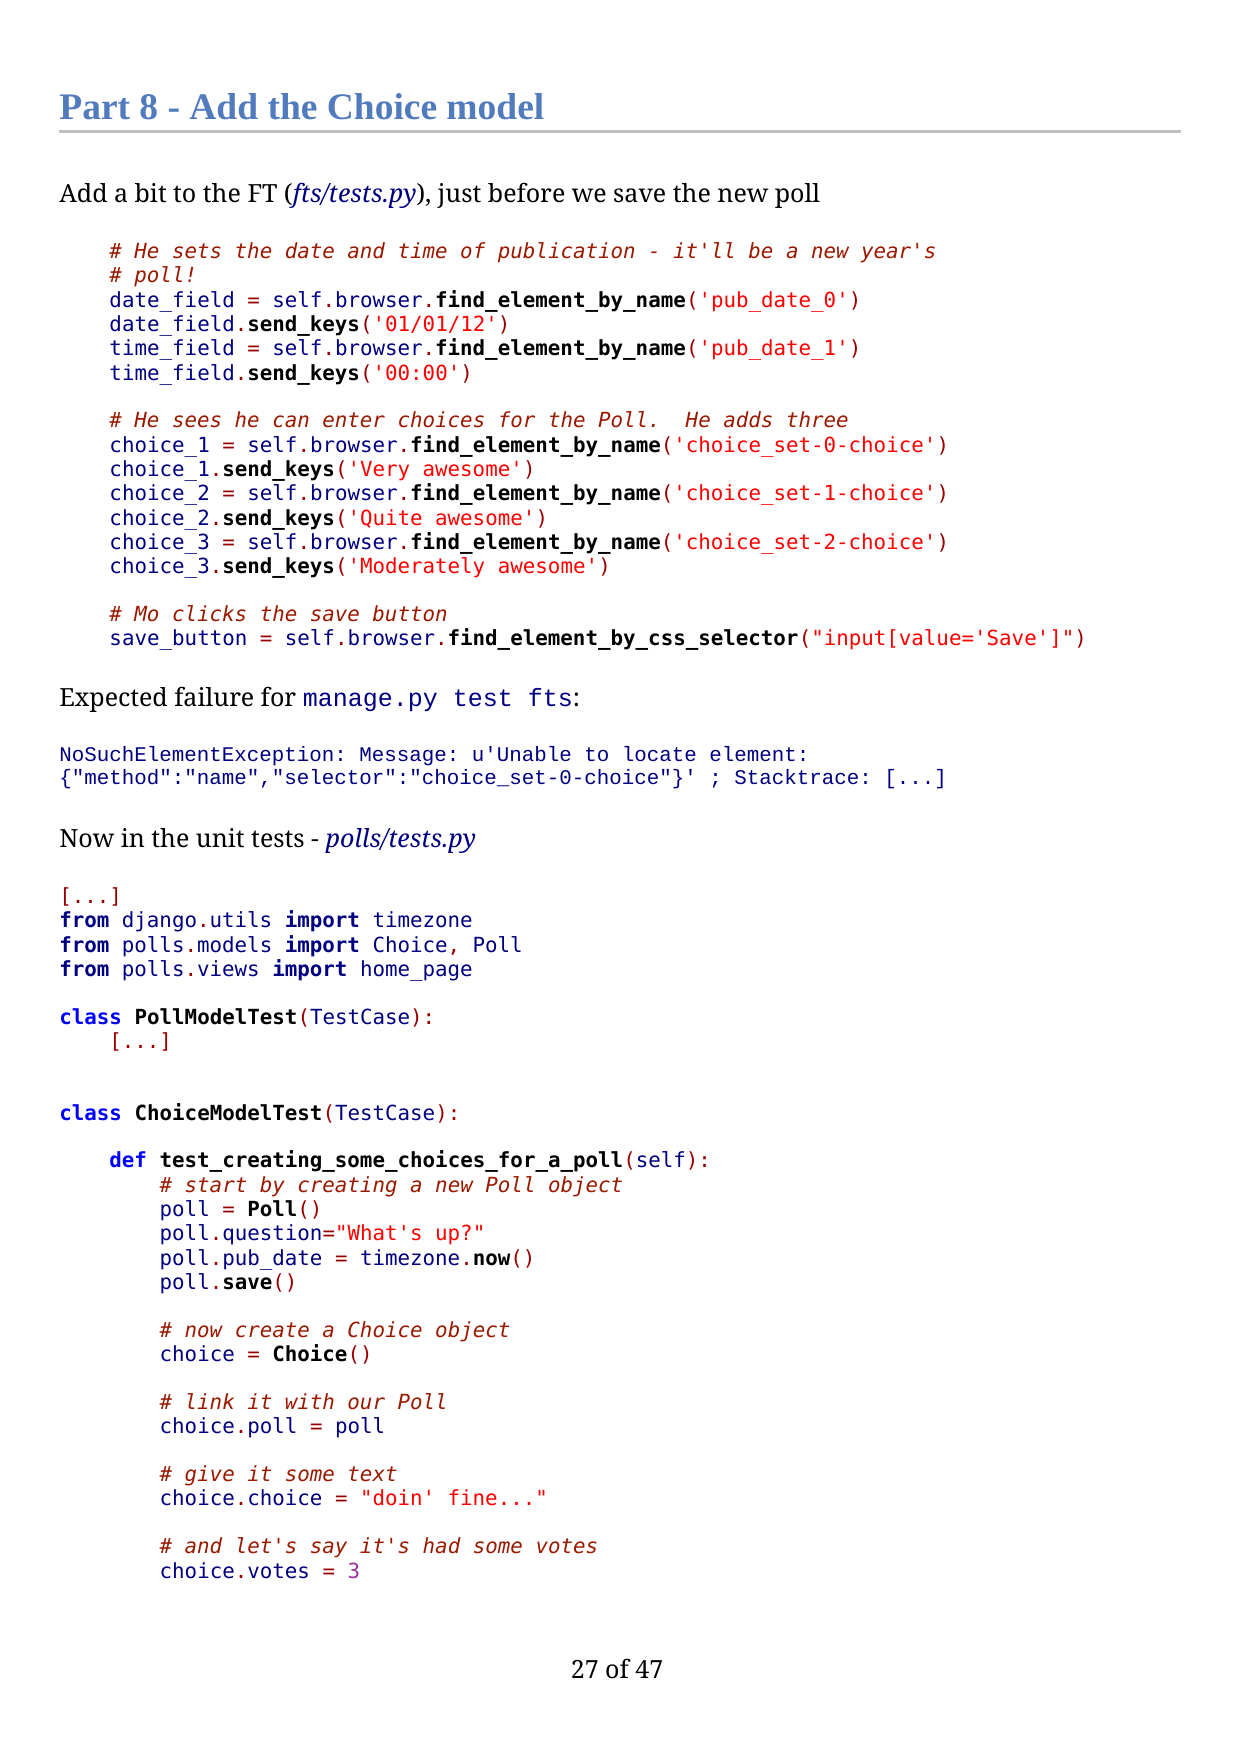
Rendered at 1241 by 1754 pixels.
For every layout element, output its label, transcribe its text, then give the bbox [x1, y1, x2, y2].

text date_field = self.browser.find_element_by_name('pub_date_0') [59, 288, 1181, 312]
subtitle Part 8 - Add the Choice model [59, 84, 1181, 130]
text # link it with our Poll [59, 1390, 1181, 1414]
text choice_3 = self.browser.find_element_by_name('choice_set-2-choice') [59, 530, 1181, 554]
text [...] [59, 1029, 1181, 1053]
text # He sets the date and time of publication - it'll be a new year's [59, 239, 1181, 263]
text choice_2 = self.browser.find_element_by_name('choice_set-1-choice') [59, 481, 1181, 506]
text choice.votes = 3 [59, 1559, 1181, 1583]
text choice.poll = poll [59, 1414, 1181, 1438]
text # He sees he can enter choices for the Poll. He adds three [59, 408, 1181, 433]
text # now create a Choice object [59, 1318, 1181, 1342]
text Expected failure for manage.py test fts: [59, 680, 1181, 714]
text choice_1.send_keys('Very awesome') [59, 457, 1181, 481]
text from polls.models import Choice, Poll [59, 933, 1181, 957]
text choice = Choice() [59, 1342, 1181, 1366]
text [...] [59, 884, 1181, 908]
text date_field.send_keys('01/01/12') [59, 312, 1181, 336]
text Now in the unit tests - polls/tests.py [59, 821, 1181, 854]
text choice_1 = self.browser.find_element_by_name('choice_set-0-choice') [59, 433, 1181, 457]
text def test_creating_some_choices_for_a_poll(self): [59, 1148, 1181, 1173]
text class ChoiceModelTest(TestCase): [59, 1101, 1181, 1125]
text choice.choice = "doin' fine..." [59, 1486, 1181, 1511]
text save_button = self.browser.find_element_by_css_selector("input[value='Save']") [59, 626, 1181, 651]
text NoSuchElementException: Message: u'Unable to locate element: [59, 744, 1181, 767]
text poll.save() [59, 1270, 1181, 1294]
text choice_2.send_keys('Quite awesome') [59, 506, 1181, 530]
text {"method":"name","selector":"choice_set-0-choice"}' ; Stacktrace: [...] [59, 767, 1181, 791]
text time_field.send_keys('00:00') [59, 361, 1181, 385]
text Add a bit to the FT (fts/tests.py), just before we save the new poll [59, 176, 1181, 210]
text from polls.views import home_page [59, 957, 1181, 981]
text # give it some text [59, 1462, 1181, 1486]
text # and let's say it's had some votes [59, 1534, 1181, 1559]
text poll.pub_date = timezone.now() [59, 1246, 1181, 1270]
text # start by creating a new Poll object [59, 1173, 1181, 1197]
text # Mo clicks the save button [59, 602, 1181, 626]
text time_field = self.browser.find_element_by_name('pub_date_1') [59, 336, 1181, 361]
text poll = Poll() [59, 1197, 1181, 1221]
text from django.utils import timezone [59, 908, 1181, 933]
text # poll! [59, 263, 1181, 288]
text class PollModelTest(TestCase): [59, 1005, 1181, 1029]
text choice_3.send_keys('Moderately awesome') [59, 554, 1181, 578]
text poll.question="What's up?" [59, 1221, 1181, 1246]
